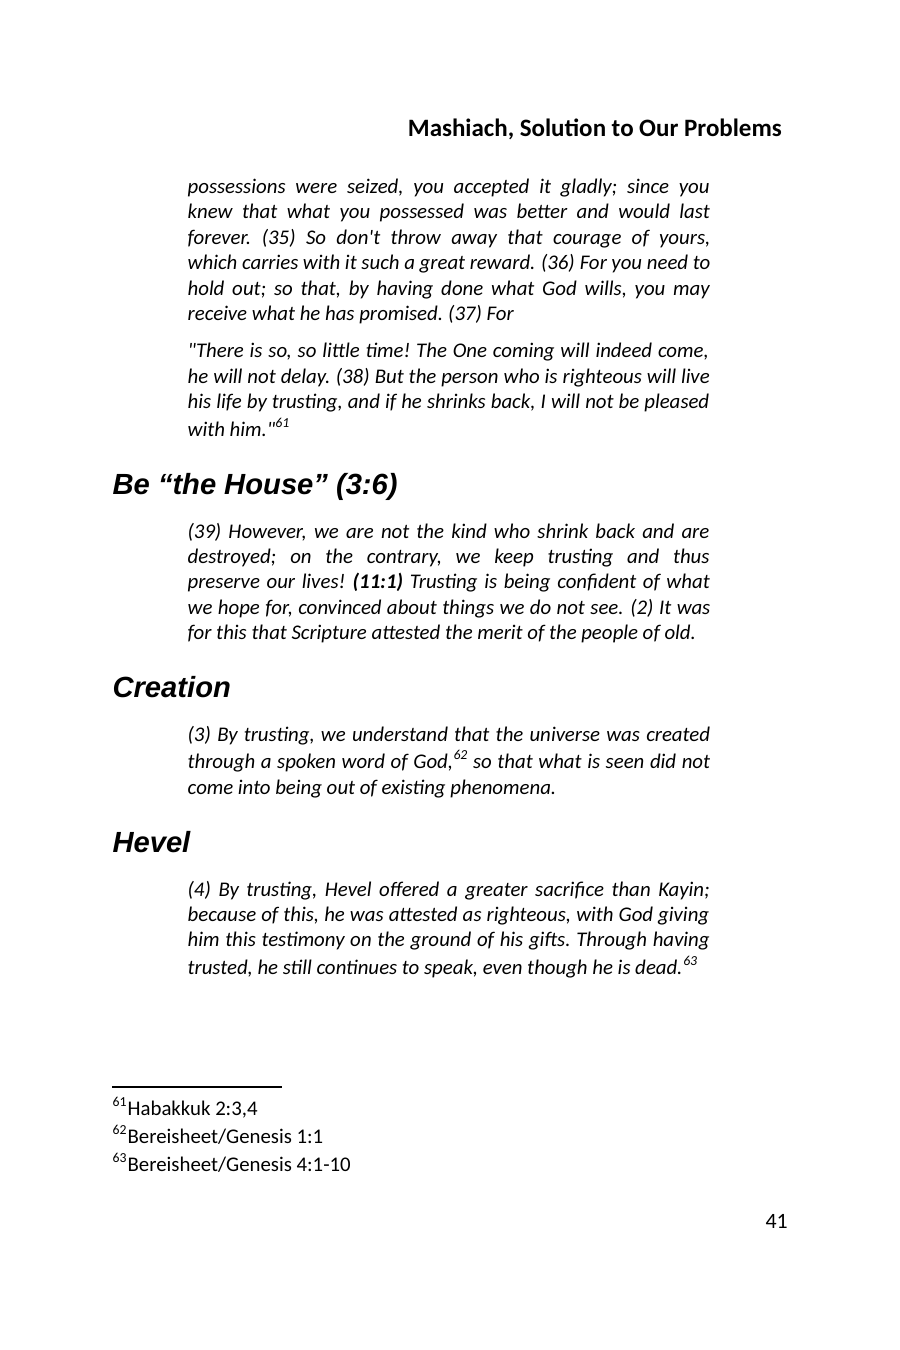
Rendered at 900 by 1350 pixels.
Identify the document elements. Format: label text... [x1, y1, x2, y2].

text (4) By trusting, Hevel offered a greater sacrifice than Kayin; because of this, he was attested as righteous, with God giving him this testimony on the ground of his gifts. Through having trusted, he still continues to speak, even though he is dead. [187, 876, 712, 980]
subtitle Creation [112, 670, 787, 704]
text "There is so, so little time! The One coming will indeed come, he will not delay. (38) But the person who is righteous will live his life by trusting, and if he shrinks back, I will not be pleased with him." [187, 337, 712, 442]
text Bereisheet/Genesis 4:1-10 [112, 1149, 787, 1177]
text possessions were seized, you accepted it gladly; since you knew that what you possessed was better and would last forever. (35) So don't throw away that courage of yours, which carries with it such a great reward. (36) For you need to hold out; so that, by having done what God wills, you may receive what he has promised. (37) For [187, 173, 712, 326]
text (3) By trusting, we understand that the universe was created through a spoken word of God, so that what is seen did not come into being out of existing phenomena. [187, 721, 712, 800]
subtitle Be “the House” (3:6) [112, 467, 787, 501]
text Habakkuk 2:3,4 [112, 1093, 787, 1121]
subtitle Hevel [112, 825, 787, 859]
text Bereisheet/Genesis 1:1 [112, 1121, 787, 1149]
text (39) However, we are not the kind who shrink back and are destroyed; on the contrary, we keep trusting and thus preserve our lives! (11:1) Trusting is being confident of what we hope for, convinced about things we do not see. (2) It was for this that Scripture attested the merit of the people of old. [187, 518, 712, 645]
